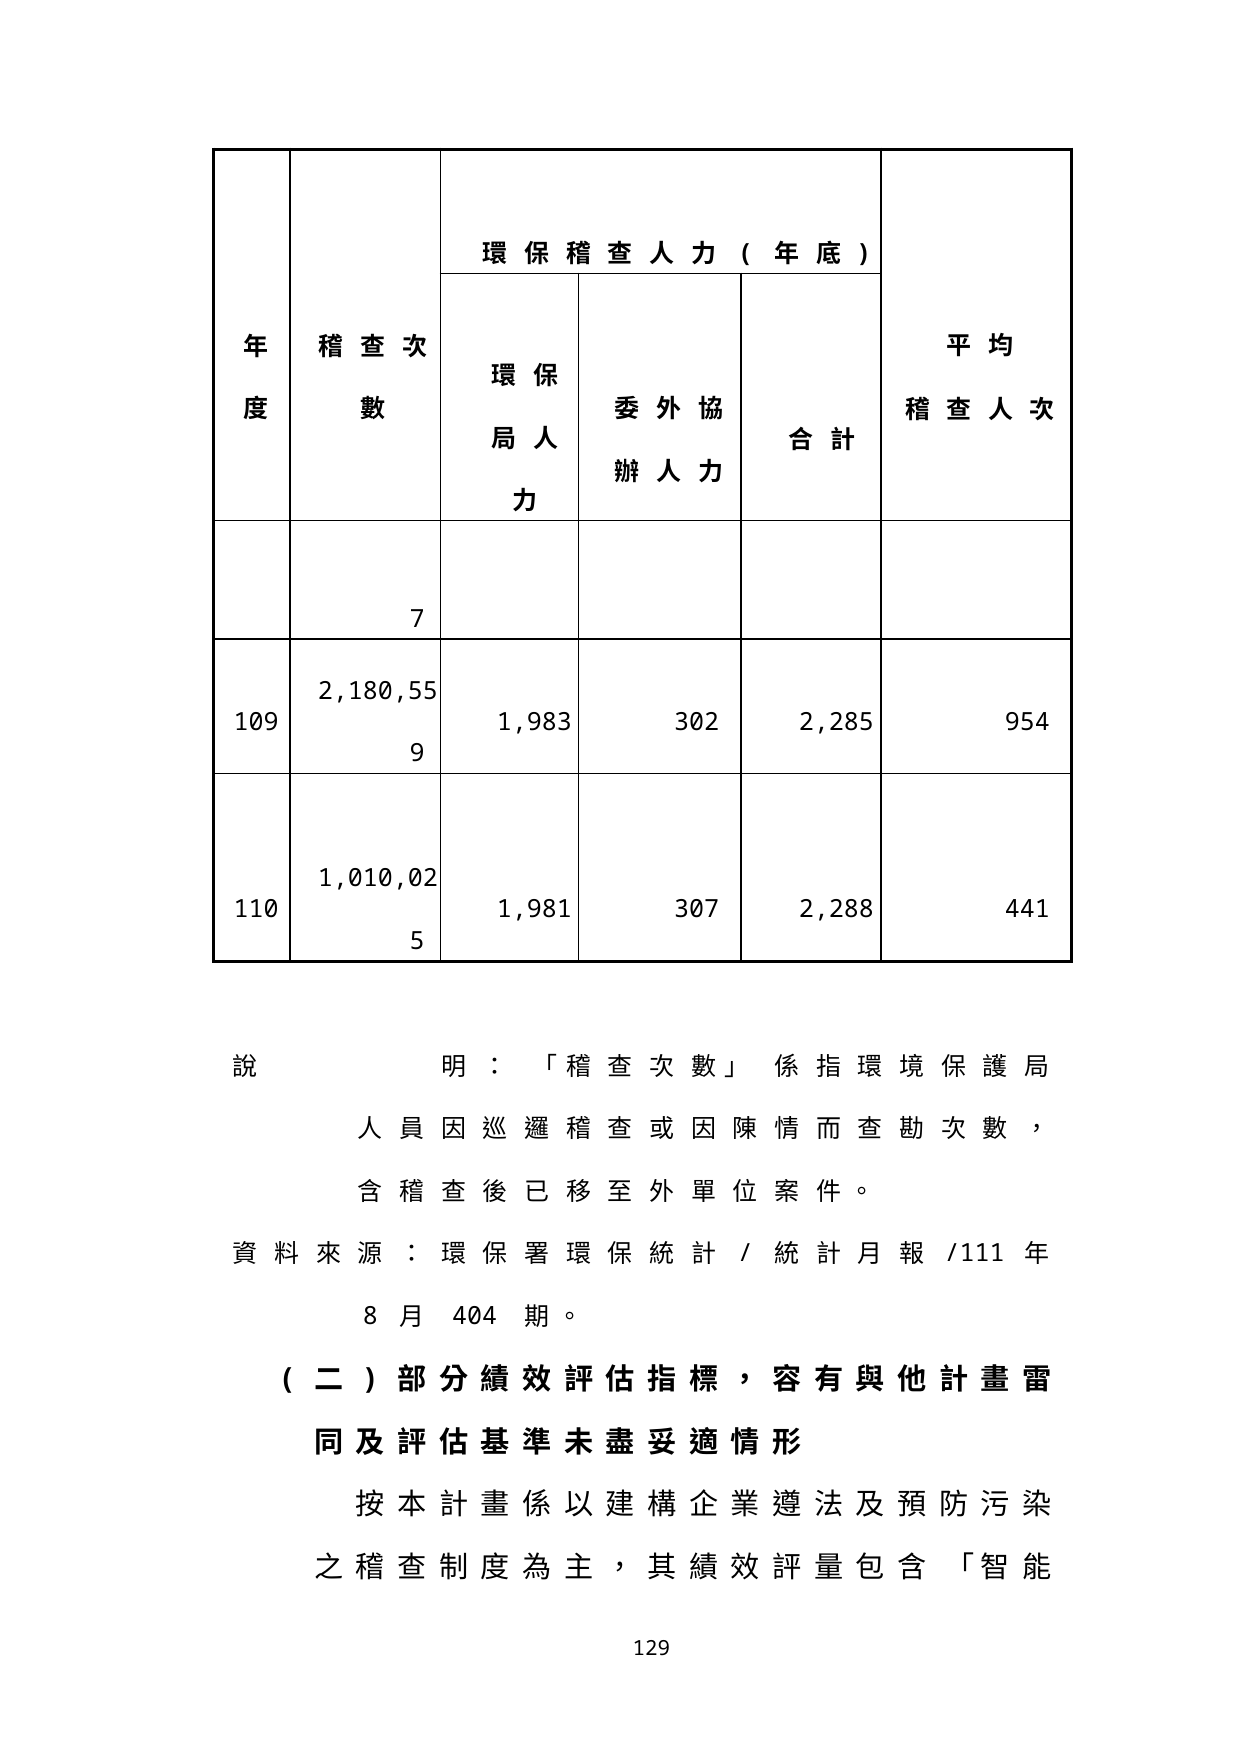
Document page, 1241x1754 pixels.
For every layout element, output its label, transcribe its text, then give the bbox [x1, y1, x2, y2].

table_header 稽查次數 [291, 151, 440, 519]
table_cell 2,180,559 [291, 640, 440, 773]
table_cell 環保局人力 [441, 274, 578, 519]
table_cell 委外協辦人力 [579, 274, 740, 519]
table_cell 2,285 [742, 640, 880, 773]
table_cell 1,010,025 [291, 774, 440, 960]
table_cell [742, 521, 880, 638]
text 說 明：「稽查次數」係指環境保護局人員因巡邏稽查或因陳情而查勘次數，含稽查後已移至外單位案件。 [212, 1023, 1058, 1210]
table_cell 1,981 [441, 774, 578, 960]
table_cell 合計 [742, 274, 880, 519]
table_cell 307 [579, 774, 740, 960]
text 按本計畫係以建構企業遵法及預防污染之稽查制度為主，其績效評量包含「智能 [271, 1460, 1058, 1585]
table_cell 1,983 [441, 640, 578, 773]
table_header 年度 [215, 151, 289, 519]
table_cell 954 [882, 640, 1070, 773]
table_header 平均 稽查人次 [882, 151, 1070, 519]
table_cell [882, 521, 1070, 638]
table_cell [579, 521, 740, 638]
table_cell 2,288 [742, 774, 880, 960]
table_cell 109 [215, 640, 289, 773]
text 資料來源：環保署環保統計/統計月報/111年8月404期。 [212, 1210, 1058, 1335]
table_cell [441, 521, 578, 638]
text (二)部分績效評估指標，容有與他計畫雷同及評估基準未盡妥適情形 [242, 1335, 1058, 1460]
table_cell [215, 521, 289, 638]
table_cell 302 [579, 640, 740, 773]
table_header 環保稽查人力(年底) [441, 151, 880, 273]
table_cell 441 [882, 774, 1070, 960]
table_cell 110 [215, 774, 289, 960]
table_cell 7 [291, 521, 440, 638]
